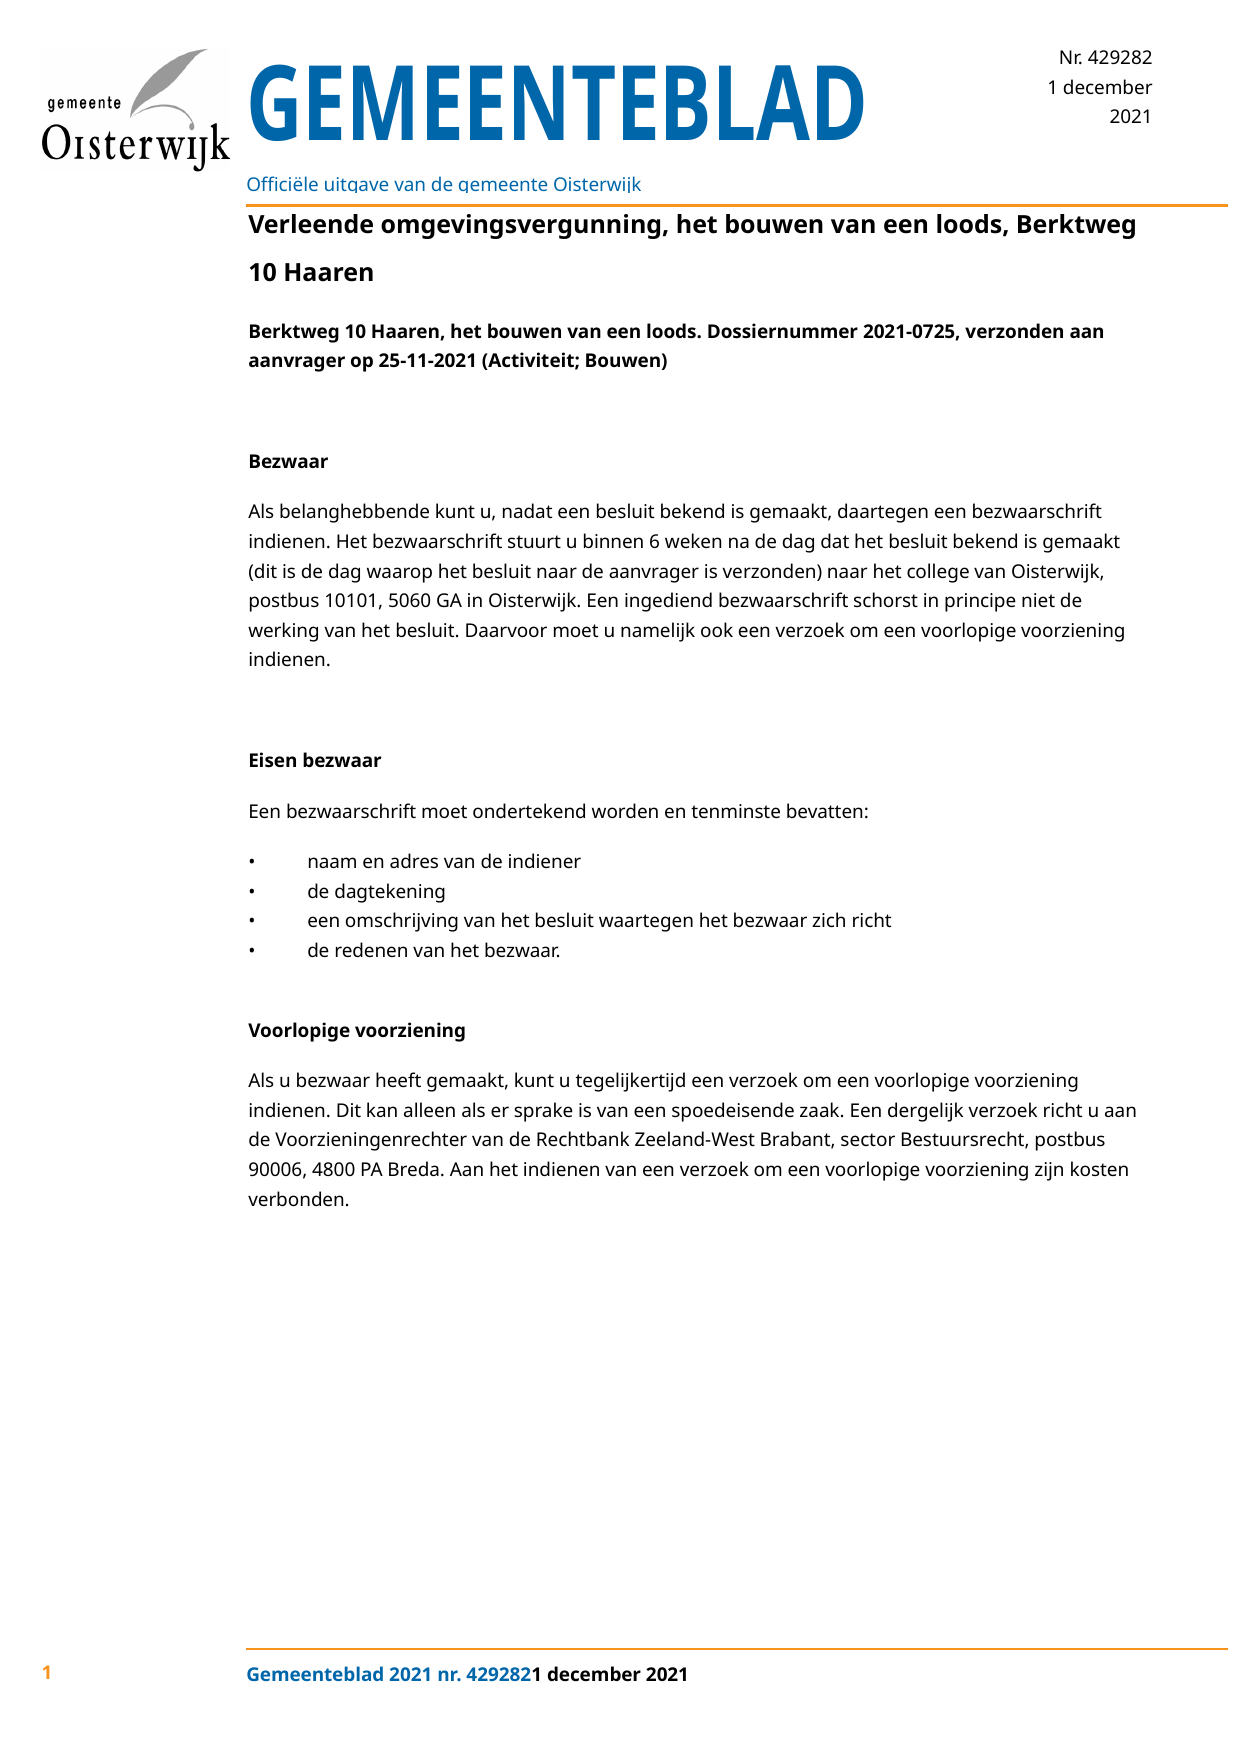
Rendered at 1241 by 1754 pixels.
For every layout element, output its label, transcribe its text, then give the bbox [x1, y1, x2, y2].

text Een bezwaarschrift moet ondertekend worden en tenminste bevatten: [248, 798, 1152, 824]
text Als u bezwaar heeft gemaakt, kunt u tegelijkertijd een verzoek om een voorlopige voorziening indienen. Dit kan alleen als er sprake is van een spoedeisende zaak. Een dergelijk verzoek richt u aan de Voorzieningenrechter van de Rechtbank Zeeland-West Brabant, sector Bestuursrecht, postbus 90006, 4800 PA Breda. Aan het indienen van een verzoek om een voorlopige voorziening zijn kosten verbonden. [248, 1067, 1152, 1212]
text Eisen bezwaar [248, 747, 1152, 773]
text Bezwaar [248, 448, 1152, 474]
picture [41, 47, 231, 172]
text Als belanghebbende kunt u, nadat een besluit bekend is gemaakt, daartegen een bezwaarschrift indienen. Het bezwaarschrift stuurt u binnen 6 weken na de dag dat het besluit bekend is gemaakt (dit is de dag waarop het besluit naar de aanvrager is verzonden) naar het college van Oisterwijk, postbus 10101, 5060 GA in Oisterwijk. Een ingediend bezwaarschrift schorst in principe niet de werking van het besluit. Daarvoor moet u namelijk ook een verzoek om een voorlopige voorziening indienen. [248, 499, 1152, 672]
text Verleende omgevingsvergunning, het bouwen van een loods, Berktweg 10 Haaren [248, 207, 1152, 288]
text Berktweg 10 Haaren, het bouwen van een loods. Dossiernummer 2021-0725, verzonden aan aanvrager op 25-11-2021 (Activiteit; Bouwen) [248, 318, 1152, 373]
text Voorlopige voorziening [248, 1017, 1152, 1043]
list een omschrijving van het besluit waartegen het bezwaar zich richt [248, 907, 1152, 933]
list de dagtekening [248, 878, 1152, 904]
list naam en adres van de indiener [248, 848, 1152, 874]
list de redenen van het bezwaar. [248, 937, 1152, 963]
